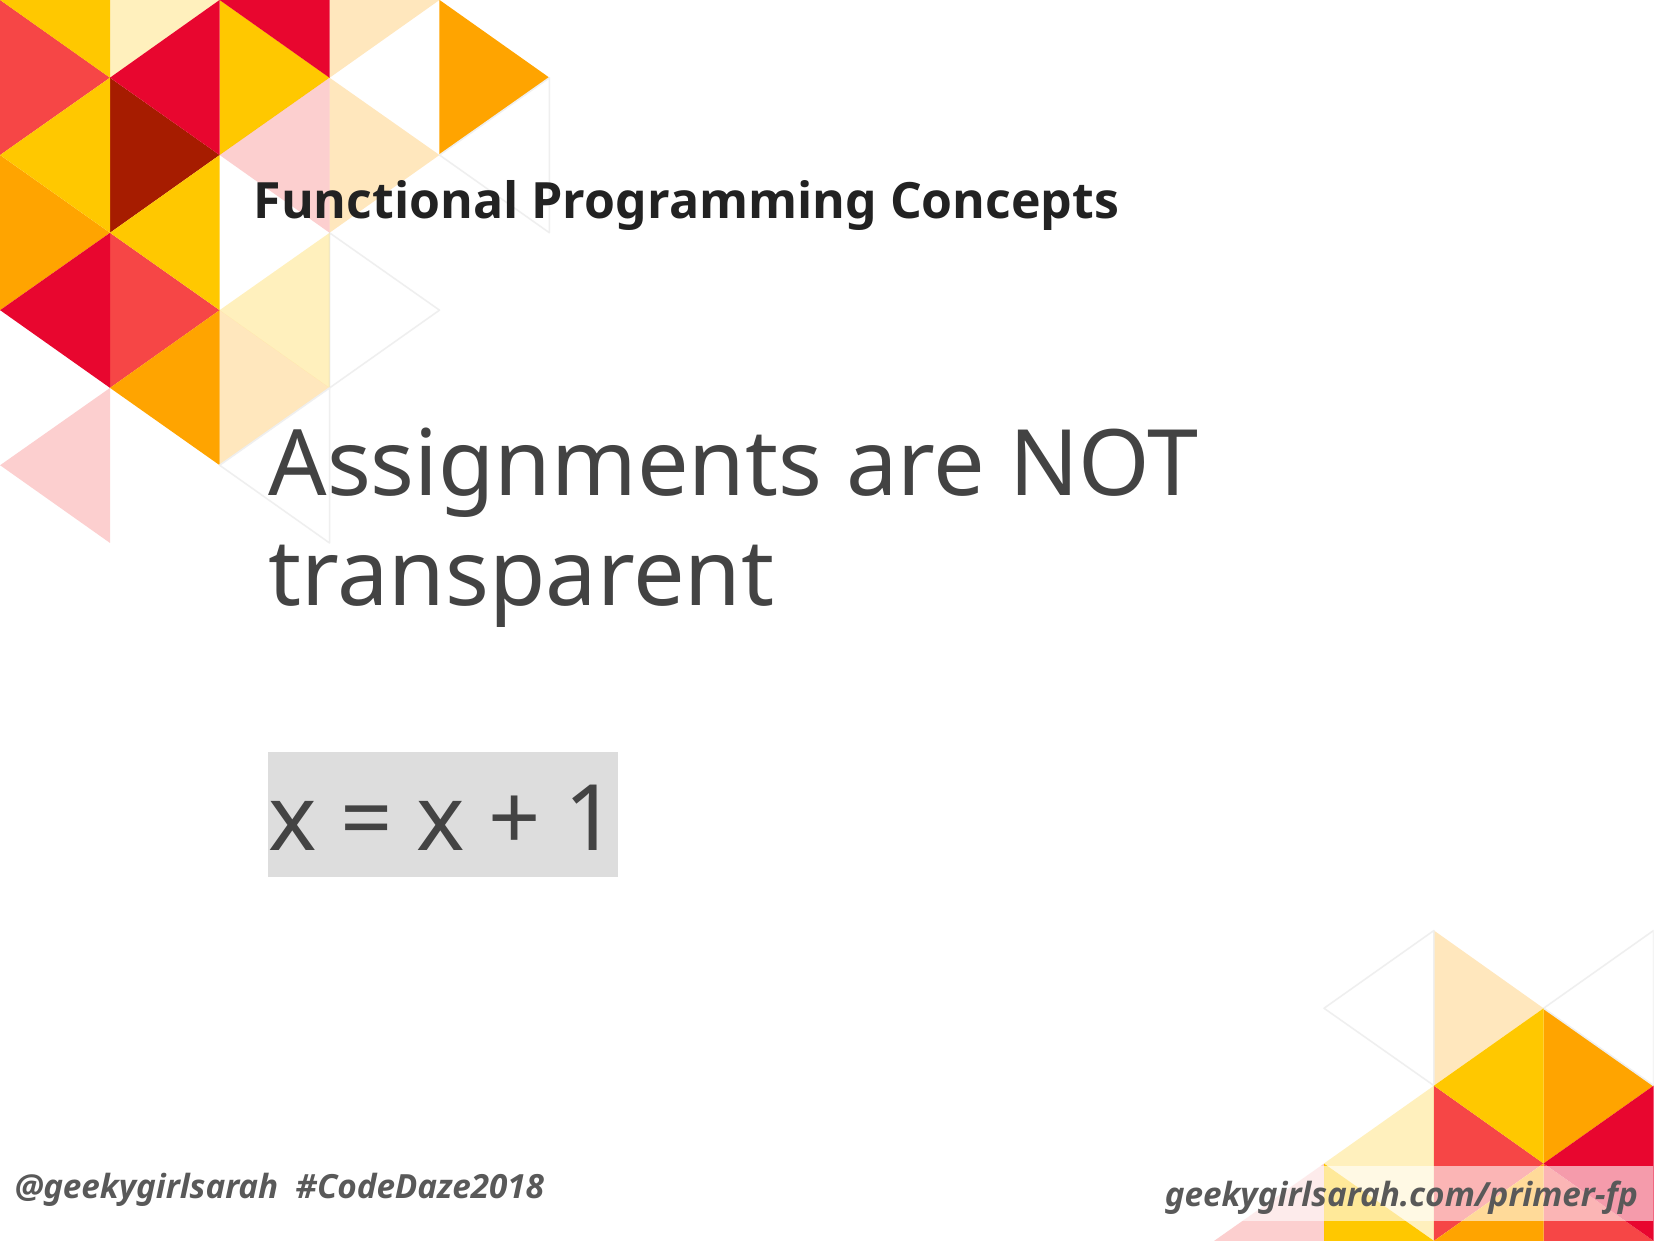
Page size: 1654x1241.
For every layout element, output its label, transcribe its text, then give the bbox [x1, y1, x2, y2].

title Functional Programming Concepts [238, 82, 1407, 244]
list Assignments are NOT transparent x = x + 1 [238, 388, 1514, 1089]
